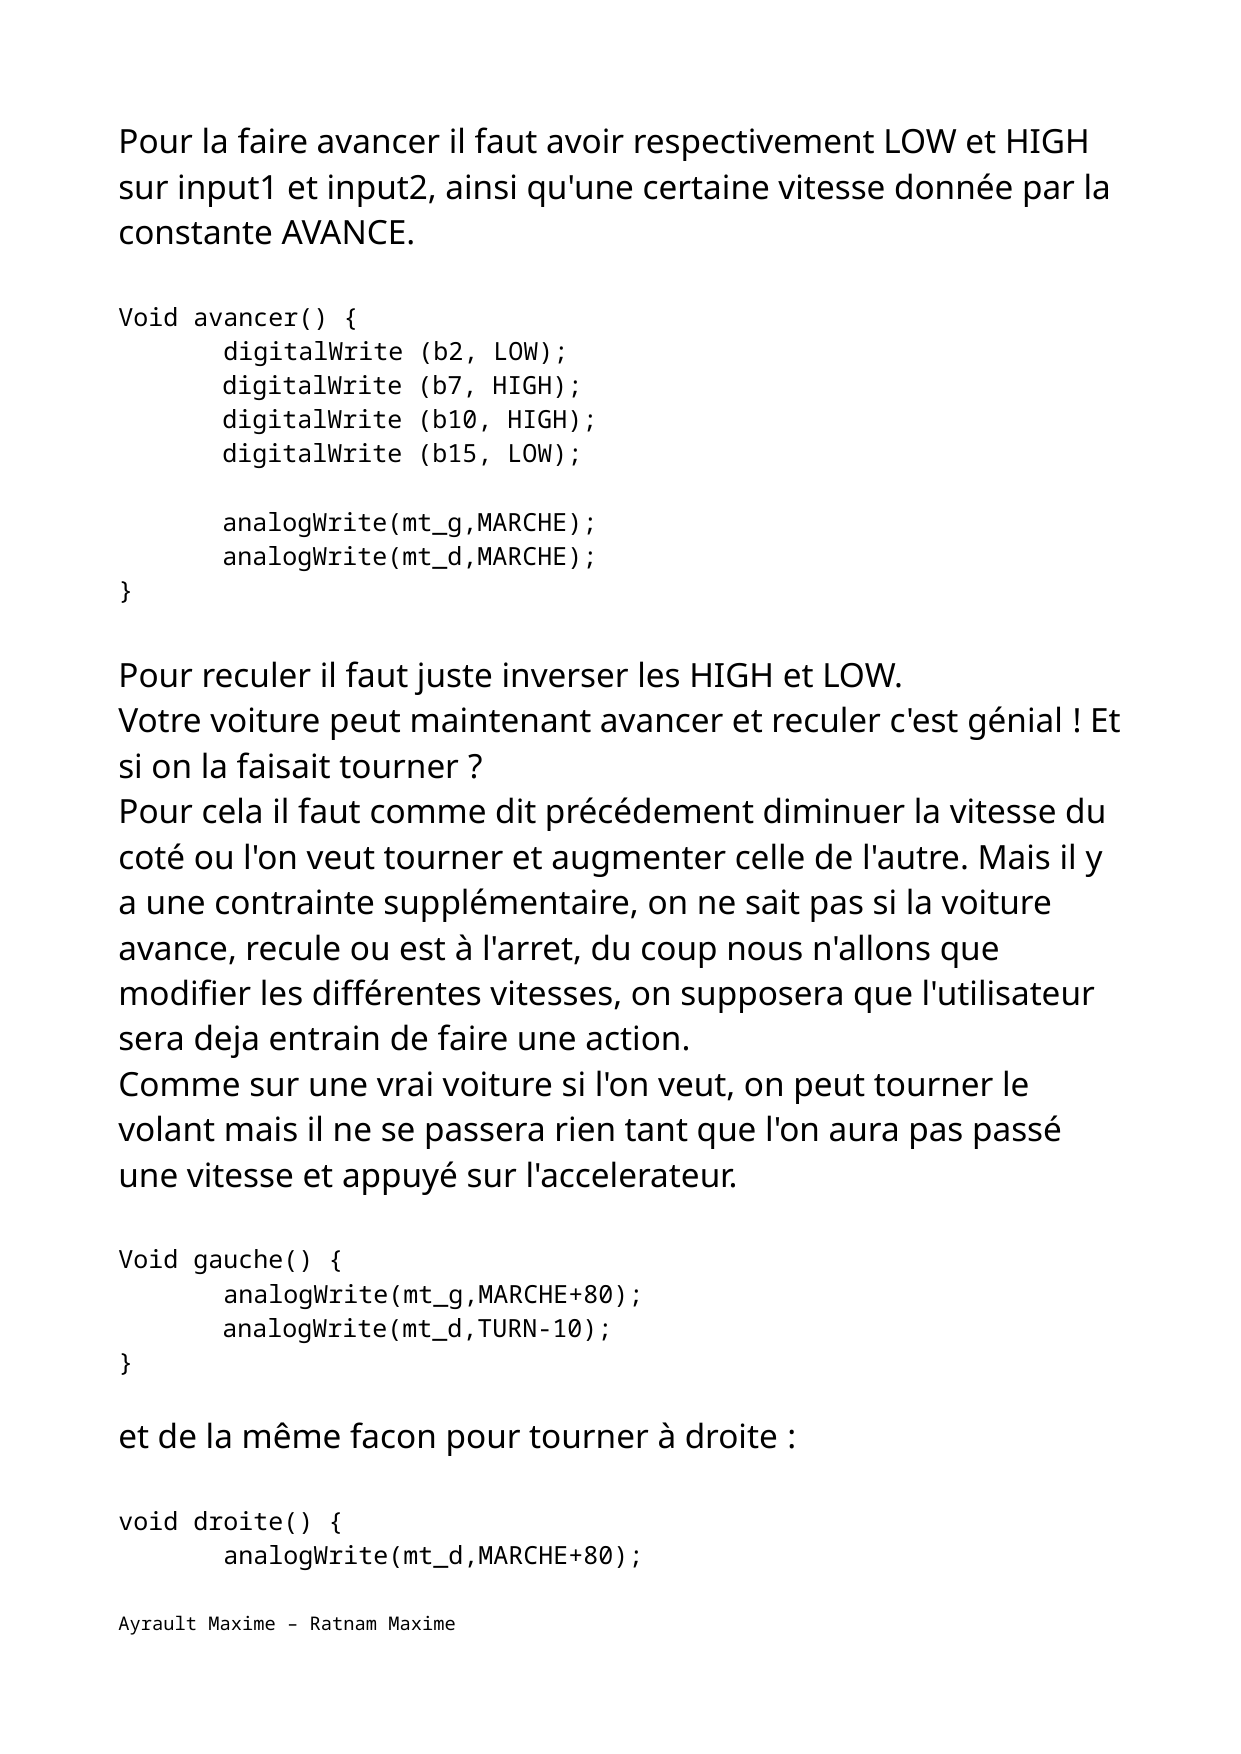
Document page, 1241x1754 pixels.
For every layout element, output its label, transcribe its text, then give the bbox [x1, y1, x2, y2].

text analogWrite(mt_g,MARCHE); [118, 504, 1122, 538]
text } [118, 572, 1122, 606]
text Votre voiture peut maintenant avancer et reculer c'est génial ! Et si on la faisait tourner ? Pour cela il faut comme dit précédement diminuer la vitesse du coté ou l'on veut tourner et augmenter celle de l'autre. Mais il y a une contrainte supplémentaire, on ne sait pas si la voiture avance, recule ou est à l'arret, du coup nous n'allons que modifier les différentes vitesses, on supposera que l'utilisateur sera deja entrain de faire une action. [118, 697, 1122, 1061]
text analogWrite(mt_d,MARCHE); [118, 538, 1122, 572]
text void droite() { [118, 1503, 1122, 1537]
text analogWrite(mt_d,TURN-10); [118, 1310, 1122, 1344]
text Comme sur une vrai voiture si l'on veut, on peut tourner le volant mais il ne se passera rien tant que l'on aura pas passé une vitesse et appuyé sur l'accelerateur. [118, 1061, 1122, 1242]
text analogWrite(mt_d,MARCHE+80); [118, 1537, 1122, 1571]
text digitalWrite (b10, HIGH); [118, 402, 1122, 436]
text digitalWrite (b7, HIGH); [118, 368, 1122, 402]
text Void avancer() { [118, 300, 1122, 334]
text analogWrite(mt_g,MARCHE+80); [118, 1276, 1122, 1310]
text Pour reculer il faut juste inverser les HIGH et LOW. [118, 652, 1122, 697]
text digitalWrite (b15, LOW); [118, 436, 1122, 470]
text } [118, 1344, 1122, 1378]
text Pour la faire avancer il faut avoir respectivement LOW et HIGH sur input1 et input2, ainsi qu'une certaine vitesse donnée par la constante AVANCE. [118, 118, 1122, 300]
text digitalWrite (b2, LOW); [118, 334, 1122, 368]
text Void gauche() { [118, 1242, 1122, 1276]
text et de la même facon pour tourner à droite : [118, 1412, 1122, 1458]
